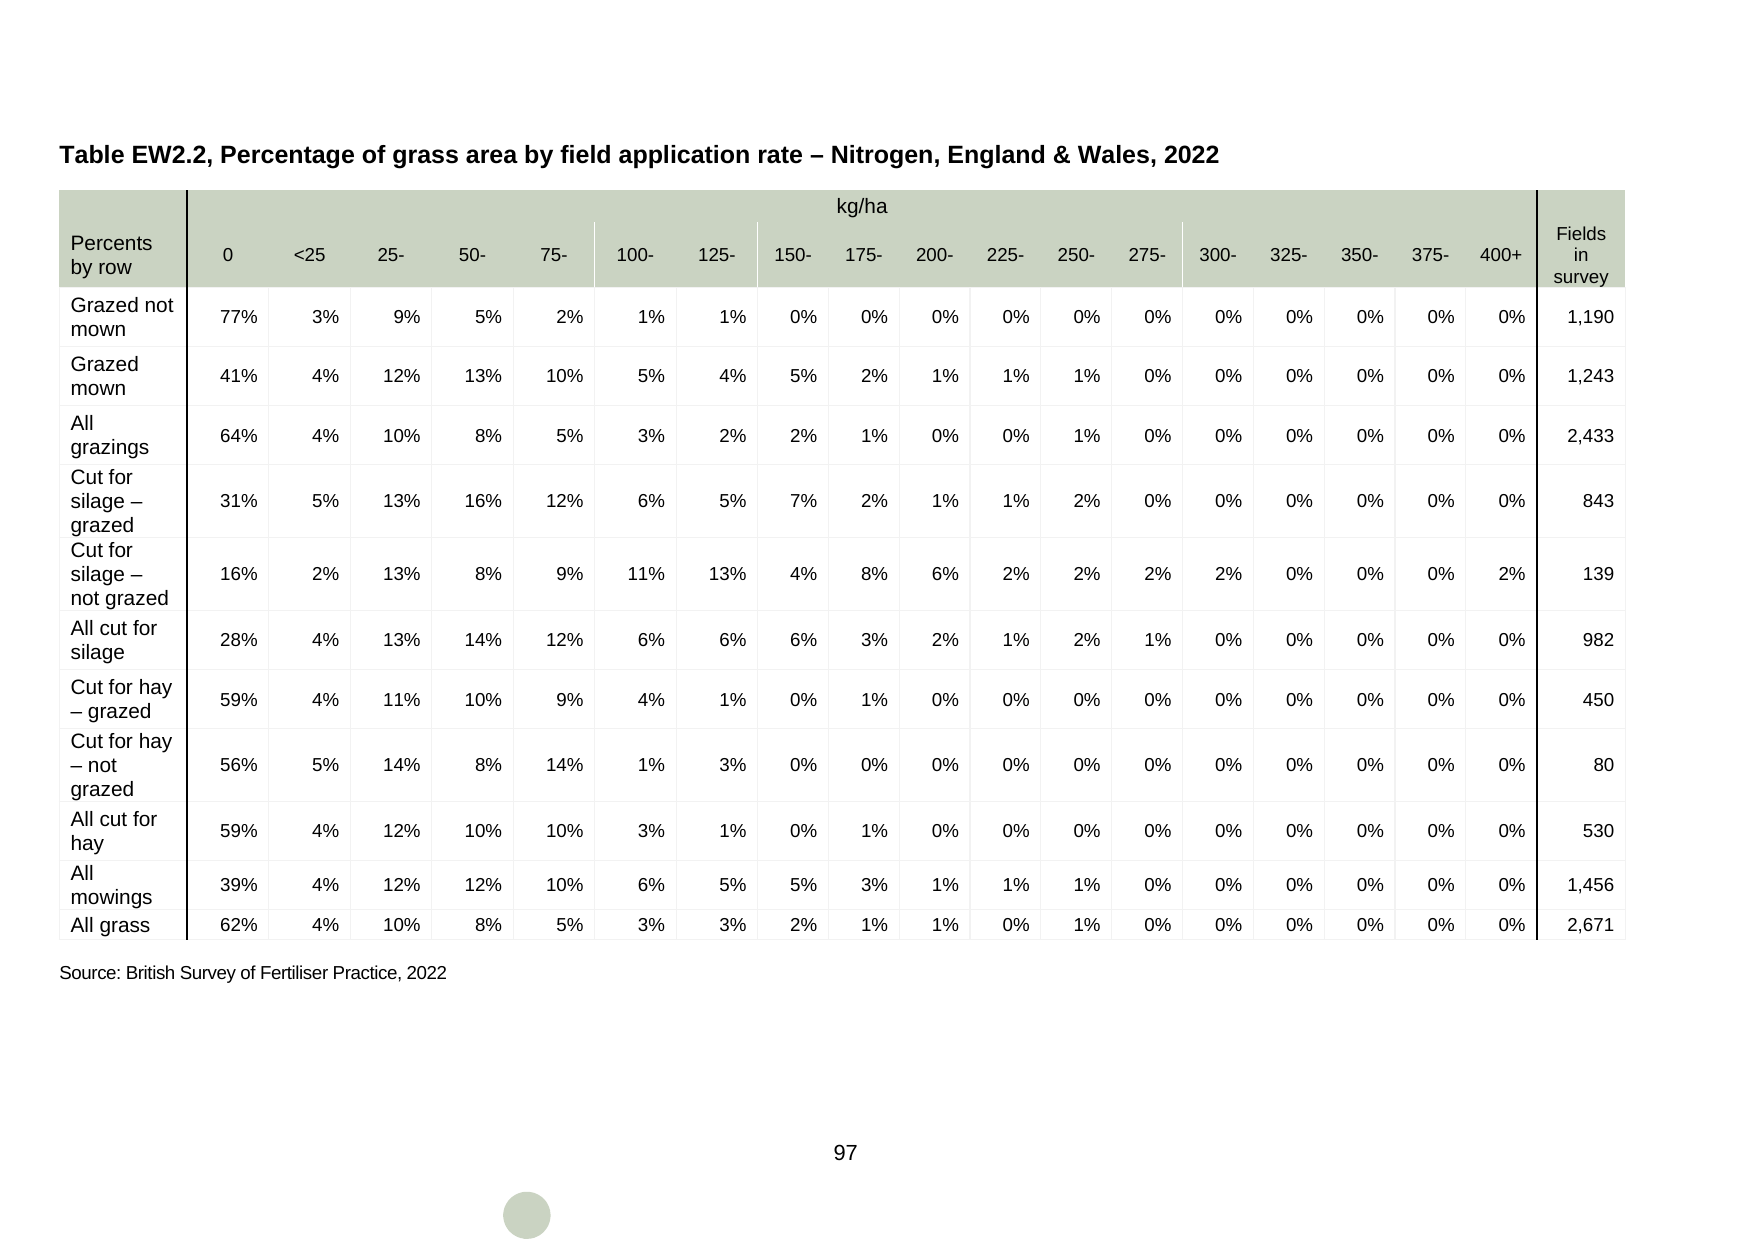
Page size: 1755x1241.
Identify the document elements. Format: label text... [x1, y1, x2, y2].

table_cell 1% [971, 611, 1040, 669]
table_cell 0% [1396, 465, 1465, 537]
table_cell 2% [677, 406, 757, 464]
table_cell 5% [595, 347, 676, 405]
table_header [59, 190, 186, 222]
table_cell 1% [677, 802, 757, 860]
table_cell 2% [900, 611, 969, 669]
table_cell 1,243 [1538, 347, 1625, 405]
table_cell 0% [1112, 406, 1182, 464]
table_cell 2% [1041, 611, 1111, 669]
table_cell 0% [1396, 288, 1465, 346]
table_cell 250- [1041, 222, 1112, 287]
table_cell 4% [269, 802, 350, 860]
table_cell 0% [1041, 288, 1111, 346]
table_cell 0% [1466, 288, 1536, 346]
table_cell 6% [900, 538, 969, 610]
table_cell 0% [1325, 802, 1394, 860]
table_cell 0% [1325, 288, 1394, 346]
table_cell 1% [971, 347, 1040, 405]
table_cell 0% [1466, 861, 1536, 909]
table_cell 4% [269, 910, 350, 939]
table_cell 1% [1112, 611, 1182, 669]
table_cell 13% [351, 611, 431, 669]
table_cell 0 [188, 222, 269, 287]
table_cell 0% [971, 288, 1040, 346]
table_cell 0% [758, 288, 828, 346]
table_cell 1% [1041, 347, 1111, 405]
table_cell 0% [971, 910, 1040, 939]
table_cell 0% [1112, 670, 1182, 728]
table_cell Cut for silage – not grazed [60, 538, 186, 610]
table_cell 1% [829, 670, 899, 728]
table_cell 2% [269, 538, 350, 610]
table_cell 31% [188, 465, 268, 537]
table_cell 0% [1325, 611, 1394, 669]
table_cell 0% [1396, 802, 1465, 860]
table_cell 1% [677, 670, 757, 728]
table_cell 0% [1254, 861, 1324, 909]
table_cell 0% [1183, 729, 1253, 801]
table_cell 13% [351, 538, 431, 610]
table_cell 2,671 [1538, 910, 1625, 939]
table_cell 100- [595, 222, 676, 287]
table_cell 350- [1324, 222, 1395, 287]
table_cell 5% [269, 729, 350, 801]
table_cell 4% [677, 347, 757, 405]
table_cell 12% [351, 347, 431, 405]
table_cell 13% [351, 465, 431, 537]
table_cell 0% [1396, 729, 1465, 801]
table_cell 0% [1183, 670, 1253, 728]
table_cell 14% [514, 729, 594, 801]
table_cell 5% [758, 861, 828, 909]
table_cell 530 [1538, 802, 1625, 860]
table_cell 12% [351, 861, 431, 909]
table_cell 2% [829, 347, 899, 405]
table_cell Grazed not mown [60, 288, 186, 346]
table_cell 59% [188, 670, 268, 728]
table_cell 39% [188, 861, 268, 909]
table_cell 9% [351, 288, 431, 346]
table_cell 10% [432, 802, 513, 860]
table_cell 0% [1325, 670, 1394, 728]
table_cell 0% [1396, 670, 1465, 728]
table_cell 6% [595, 465, 676, 537]
table_cell 0% [1466, 406, 1536, 464]
table_cell 5% [514, 406, 594, 464]
table_cell All cut for hay [60, 802, 186, 860]
table_cell 62% [188, 910, 268, 939]
table_cell 3% [677, 910, 757, 939]
table_cell Cut for silage – grazed [60, 465, 186, 537]
table_cell 3% [595, 802, 676, 860]
table_cell 1% [595, 288, 676, 346]
table_cell 150- [758, 222, 828, 287]
table_cell 0% [758, 729, 828, 801]
table_cell All mowings [60, 861, 186, 909]
table_cell 59% [188, 802, 268, 860]
table_cell 0% [1254, 538, 1324, 610]
table_cell 2% [758, 406, 828, 464]
table_cell 6% [758, 611, 828, 669]
table_cell 2% [758, 910, 828, 939]
table_cell 0% [1254, 729, 1324, 801]
table_cell 0% [1466, 670, 1536, 728]
table_cell 375- [1395, 222, 1466, 287]
table_cell 4% [269, 861, 350, 909]
table_cell Grazed mown [60, 347, 186, 405]
table_cell 4% [269, 406, 350, 464]
table_cell 9% [514, 538, 594, 610]
table_cell 3% [677, 729, 757, 801]
table_cell 0% [1396, 347, 1465, 405]
table_cell 12% [351, 802, 431, 860]
table_cell Percents by row [59, 222, 186, 287]
table_cell 1% [900, 465, 969, 537]
table_cell 0% [1325, 861, 1394, 909]
table_cell 225- [970, 222, 1041, 287]
table_cell 16% [188, 538, 268, 610]
table_cell 0% [1325, 729, 1394, 801]
table_cell 12% [514, 611, 594, 669]
table_cell 5% [677, 465, 757, 537]
table_cell 175- [828, 222, 899, 287]
table_cell 6% [595, 861, 676, 909]
table_cell 41% [188, 347, 268, 405]
table_cell 1% [900, 347, 969, 405]
table_cell 1,456 [1538, 861, 1625, 909]
table_cell 0% [1325, 406, 1394, 464]
table_cell 10% [351, 406, 431, 464]
table_cell 10% [432, 670, 513, 728]
table_cell 1% [900, 861, 969, 909]
table_cell 9% [514, 670, 594, 728]
table_cell 10% [351, 910, 431, 939]
table_cell 0% [1254, 670, 1324, 728]
table_cell 4% [269, 670, 350, 728]
table_cell 5% [432, 288, 513, 346]
table_cell 0% [1183, 406, 1253, 464]
table_cell 0% [758, 670, 828, 728]
table_cell 0% [1466, 465, 1536, 537]
table_cell 7% [758, 465, 828, 537]
table_cell 3% [829, 861, 899, 909]
table_cell 0% [1041, 802, 1111, 860]
table_cell 2% [829, 465, 899, 537]
table_cell 11% [595, 538, 676, 610]
table_cell 0% [1183, 347, 1253, 405]
table_cell 1% [1041, 406, 1111, 464]
table_cell 2% [1183, 538, 1253, 610]
table_cell 0% [1112, 729, 1182, 801]
table_cell 0% [900, 729, 969, 801]
table_cell 0% [1254, 347, 1324, 405]
table_cell 982 [1538, 611, 1625, 669]
table_cell 50- [432, 222, 513, 287]
table_cell 0% [1466, 802, 1536, 860]
table_cell 5% [758, 347, 828, 405]
table_cell 8% [432, 538, 513, 610]
table_cell 450 [1538, 670, 1625, 728]
table_cell 10% [514, 347, 594, 405]
table_cell 0% [1396, 611, 1465, 669]
table_cell 0% [1254, 910, 1324, 939]
table_cell 6% [677, 611, 757, 669]
table_cell 0% [1112, 465, 1182, 537]
table_cell 1% [829, 406, 899, 464]
table_cell 0% [1396, 538, 1465, 610]
table_cell 0% [1112, 861, 1182, 909]
table_cell 0% [1254, 611, 1324, 669]
table_cell 2% [971, 538, 1040, 610]
table_cell 0% [900, 802, 969, 860]
table_cell 300- [1183, 222, 1253, 287]
table_cell 0% [1466, 910, 1536, 939]
table_cell 10% [514, 802, 594, 860]
table_cell All grazings [60, 406, 186, 464]
table_cell 80 [1538, 729, 1625, 801]
table_cell 12% [514, 465, 594, 537]
table_cell 2% [1112, 538, 1182, 610]
table_cell 1% [829, 910, 899, 939]
table_cell 0% [971, 729, 1040, 801]
table_cell 6% [595, 611, 676, 669]
table_cell 1% [595, 729, 676, 801]
table_cell 2% [1466, 538, 1536, 610]
table_cell Fields in survey [1538, 222, 1625, 287]
table_cell 0% [1396, 910, 1465, 939]
table_cell 11% [351, 670, 431, 728]
table_cell 64% [188, 406, 268, 464]
table_cell 0% [1112, 910, 1182, 939]
table_cell 75- [513, 222, 594, 287]
table_cell 0% [1466, 347, 1536, 405]
table_cell 13% [677, 538, 757, 610]
table_cell 14% [351, 729, 431, 801]
table_cell 0% [1254, 802, 1324, 860]
table_cell 8% [432, 910, 513, 939]
table_cell 0% [1183, 611, 1253, 669]
table_cell 0% [1183, 861, 1253, 909]
table_cell 0% [1325, 910, 1394, 939]
table_cell 8% [829, 538, 899, 610]
table_cell 16% [432, 465, 513, 537]
table_cell Cut for hay – not grazed [60, 729, 186, 801]
table_cell 125- [676, 222, 757, 287]
table_cell 0% [1254, 288, 1324, 346]
table_cell 2% [1041, 538, 1111, 610]
table_cell 13% [432, 347, 513, 405]
table_cell 1% [900, 910, 969, 939]
table_cell 200- [899, 222, 970, 287]
table_cell 0% [1254, 406, 1324, 464]
table_cell 1% [1041, 910, 1111, 939]
table_cell 0% [1396, 861, 1465, 909]
table_cell 1% [829, 802, 899, 860]
table_cell 0% [1112, 802, 1182, 860]
table_cell 0% [1325, 347, 1394, 405]
table_cell <25 [269, 222, 350, 287]
table_cell 77% [188, 288, 268, 346]
table_cell 0% [1183, 910, 1253, 939]
table_cell 843 [1538, 465, 1625, 537]
table_cell 0% [900, 406, 969, 464]
table_cell 0% [1325, 465, 1394, 537]
table_cell 56% [188, 729, 268, 801]
table_cell 1% [1041, 861, 1111, 909]
table_cell 25- [350, 222, 432, 287]
table_cell 0% [971, 670, 1040, 728]
table_cell Cut for hay – grazed [60, 670, 186, 728]
table_cell 0% [829, 288, 899, 346]
table_cell 14% [432, 611, 513, 669]
table_cell 0% [1041, 670, 1111, 728]
table_cell 0% [1396, 406, 1465, 464]
table_cell 325- [1253, 222, 1324, 287]
table_cell 4% [758, 538, 828, 610]
table_cell 0% [758, 802, 828, 860]
table_cell 5% [269, 465, 350, 537]
table_cell 3% [595, 910, 676, 939]
table_cell 0% [1112, 347, 1182, 405]
table_cell 4% [269, 611, 350, 669]
table_cell 0% [971, 406, 1040, 464]
table_cell 0% [1183, 802, 1253, 860]
table_header [1538, 190, 1625, 222]
table_cell 139 [1538, 538, 1625, 610]
table_cell 1% [971, 465, 1040, 537]
table_cell 0% [900, 288, 969, 346]
table_cell 1% [971, 861, 1040, 909]
table_cell 3% [829, 611, 899, 669]
table_cell 8% [432, 406, 513, 464]
table_cell 0% [1466, 611, 1536, 669]
table_cell 0% [1183, 465, 1253, 537]
table_cell 4% [269, 347, 350, 405]
table_cell 0% [1325, 538, 1394, 610]
table_cell 5% [514, 910, 594, 939]
table_cell 0% [900, 670, 969, 728]
table_cell 0% [1254, 465, 1324, 537]
table_cell 4% [595, 670, 676, 728]
table_cell 2% [1041, 465, 1111, 537]
table_cell 0% [1041, 729, 1111, 801]
table_cell 0% [1183, 288, 1253, 346]
table_cell 0% [971, 802, 1040, 860]
table_cell All grass [60, 910, 186, 939]
text Source: British Survey of Fertiliser Practice, 2022 [59, 962, 1559, 983]
table_cell 1,190 [1538, 288, 1625, 346]
table_cell 2,433 [1538, 406, 1625, 464]
table_cell 1% [677, 288, 757, 346]
table_cell 12% [432, 861, 513, 909]
table_cell 0% [829, 729, 899, 801]
table_cell 28% [188, 611, 268, 669]
table_cell 10% [514, 861, 594, 909]
table_cell All cut for silage [60, 611, 186, 669]
table_cell 0% [1466, 729, 1536, 801]
table_cell 3% [269, 288, 350, 346]
subtitle Table EW2.2, Percentage of grass area by field application rate – Nitrogen, England & Wales, 2022 [59, 140, 1559, 168]
table_cell 8% [432, 729, 513, 801]
table_cell 3% [595, 406, 676, 464]
table_cell 2% [514, 288, 594, 346]
table_header kg/ha [188, 190, 1536, 222]
table_cell 5% [677, 861, 757, 909]
table_cell 0% [1112, 288, 1182, 346]
table_cell 400+ [1466, 222, 1536, 287]
table_cell 275- [1112, 222, 1182, 287]
